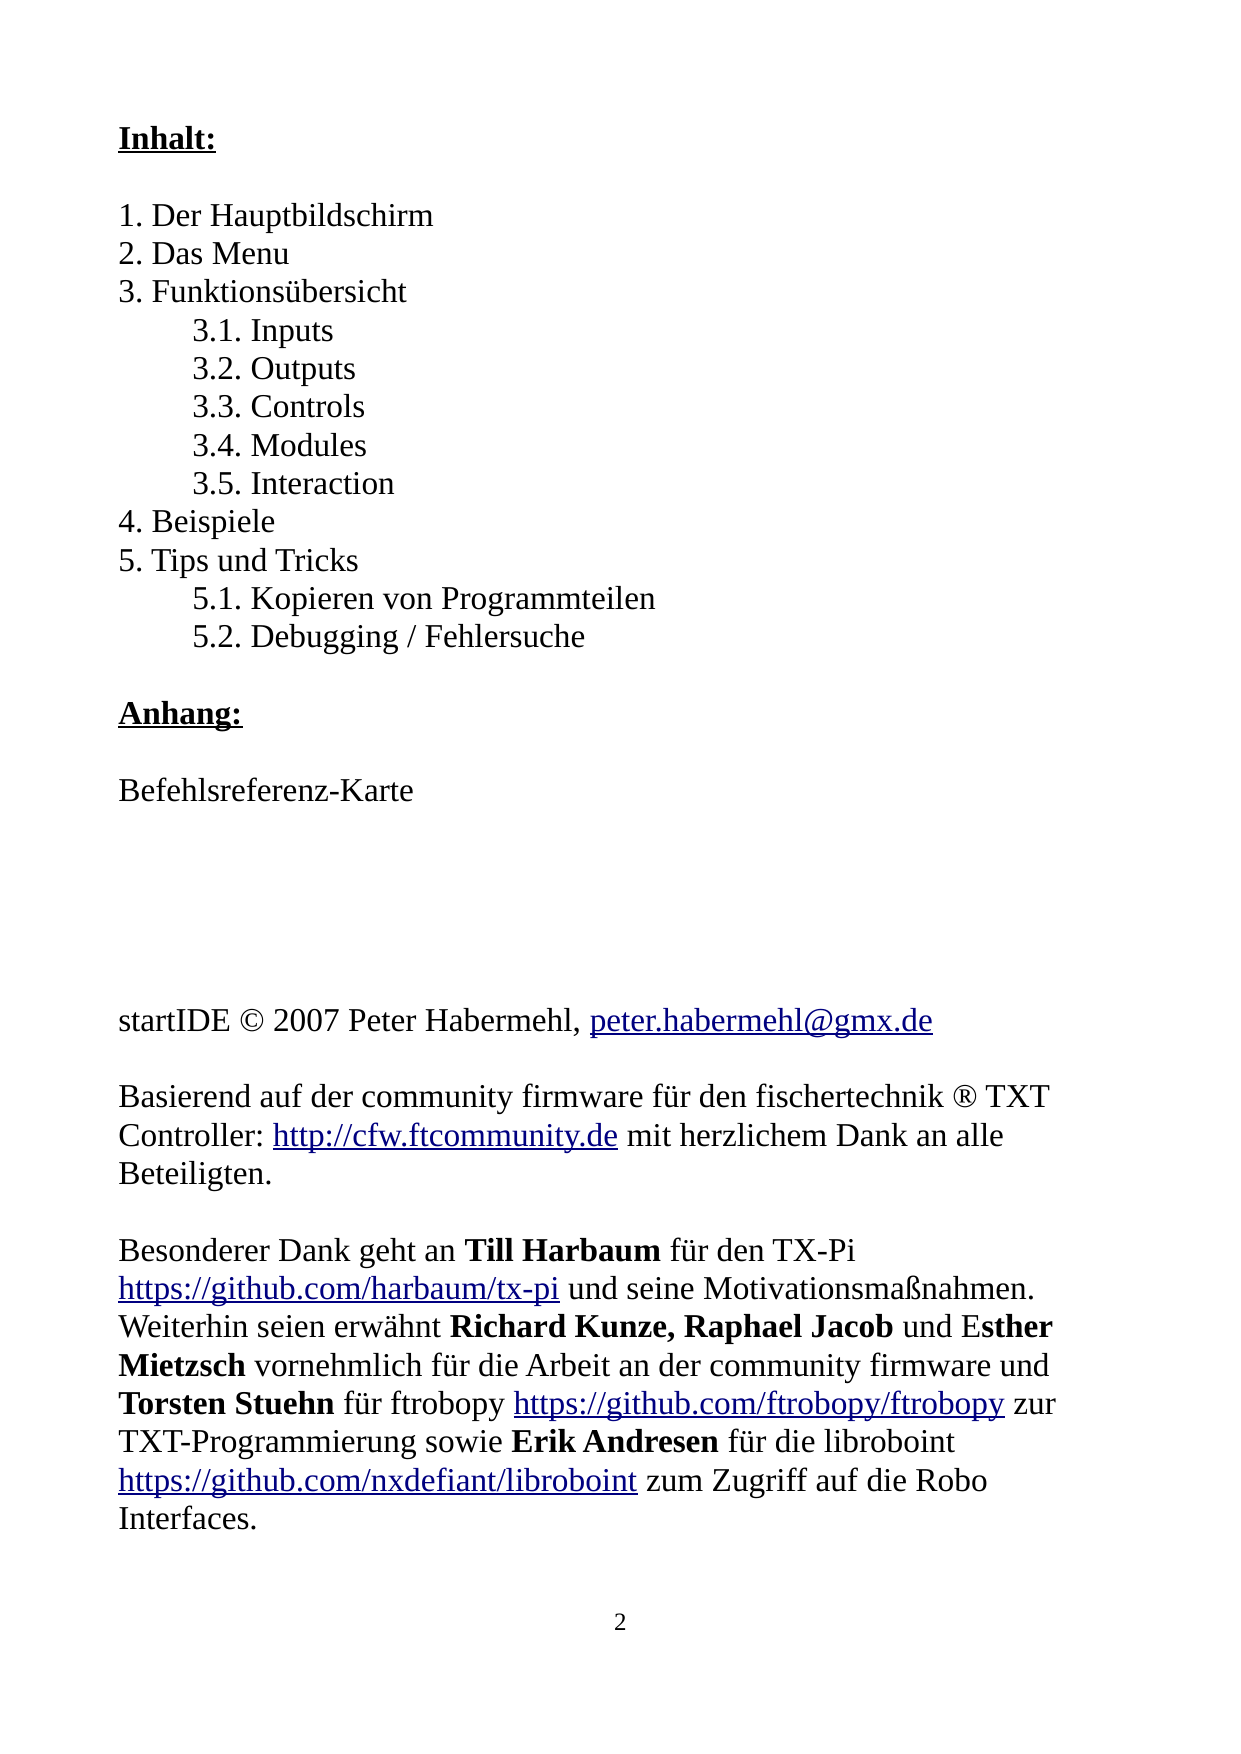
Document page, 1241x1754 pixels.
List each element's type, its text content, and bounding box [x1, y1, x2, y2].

text Basierend auf der community firmware für den fischertechnik ® TXT Controller: http://cfw.ftcommunity.de mit herzlichem Dank an alle Beteiligten. [118, 1076, 1122, 1191]
text 2. Das Menu [118, 233, 1122, 271]
text Anhang: [118, 693, 1122, 731]
text 5.1. Kopieren von Programmteilen [118, 578, 1122, 616]
text 5. Tips und Tricks [118, 540, 1122, 578]
text 5.2. Debugging / Fehlersuche [118, 616, 1122, 655]
text 3. Funktionsübersicht [118, 271, 1122, 310]
text Inhalt: [118, 118, 1122, 156]
text Befehlsreferenz-Karte [118, 770, 1122, 808]
text 3.2. Outputs [118, 348, 1122, 386]
text 3.5. Interaction [118, 463, 1122, 501]
text 3.3. Controls [118, 386, 1122, 425]
text Besonderer Dank geht an Till Harbaum für den TX-Pi https://github.com/harbaum/tx-pi und seine Motivationsmaßnahmen. [118, 1230, 1122, 1306]
text 3.4. Modules [118, 425, 1122, 463]
text Weiterhin seien erwähnt Richard Kunze, Raphael Jacob und Esther Mietzsch vornehmlich für die Arbeit an der community firmware und Torsten Stuehn für ftrobopy https://github.com/ftrobopy/ftrobopy zur TXT-Programmierung sowie Erik Andresen für die libroboint https://github.com/nxdefiant/libroboint zum Zugriff auf die Robo Interfaces. [118, 1306, 1122, 1536]
text 3.1. Inputs [118, 310, 1122, 348]
text startIDE © 2007 Peter Habermehl, peter.habermehl@gmx.de [118, 1000, 1122, 1038]
text 4. Beispiele [118, 501, 1122, 540]
text 1. Der Hauptbildschirm [118, 195, 1122, 233]
